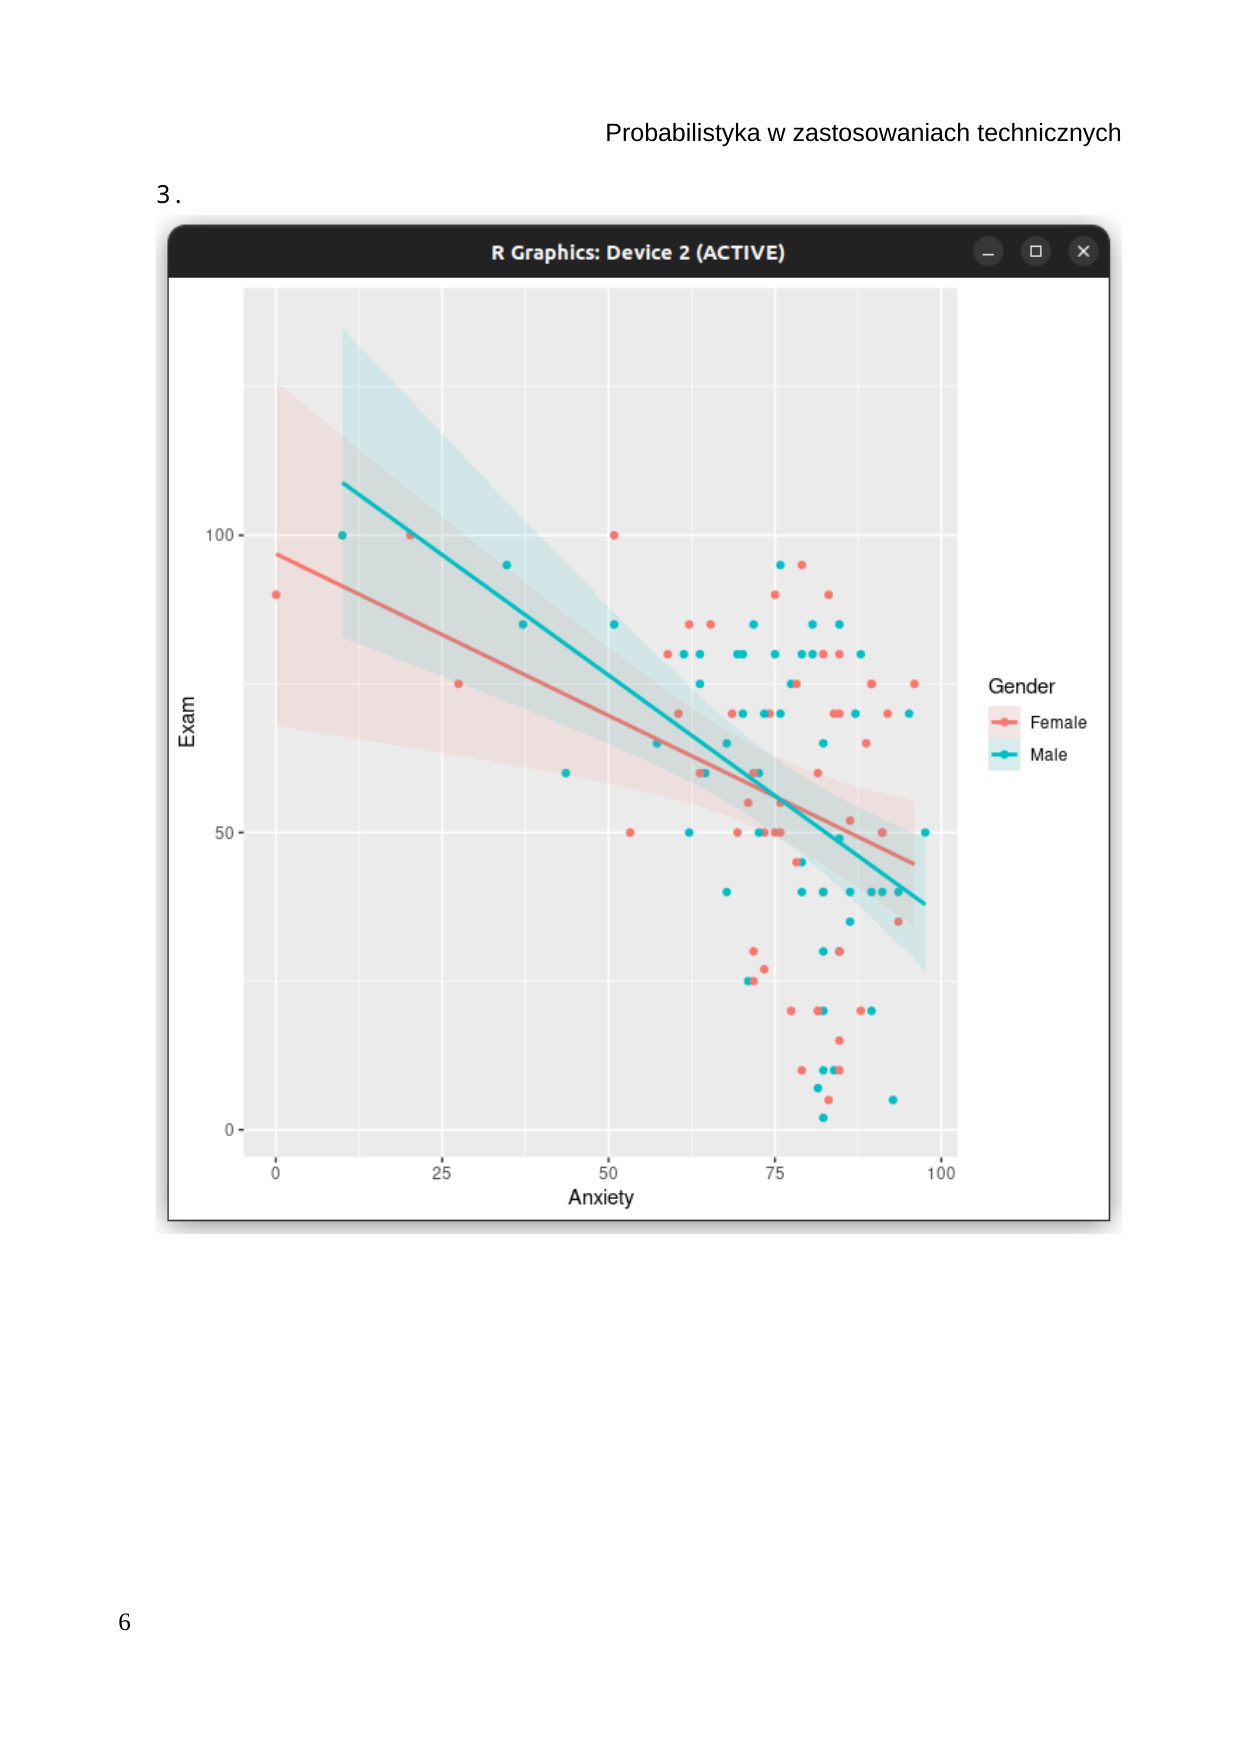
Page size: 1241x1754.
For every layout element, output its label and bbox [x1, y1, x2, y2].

picture [155, 215, 1123, 1234]
